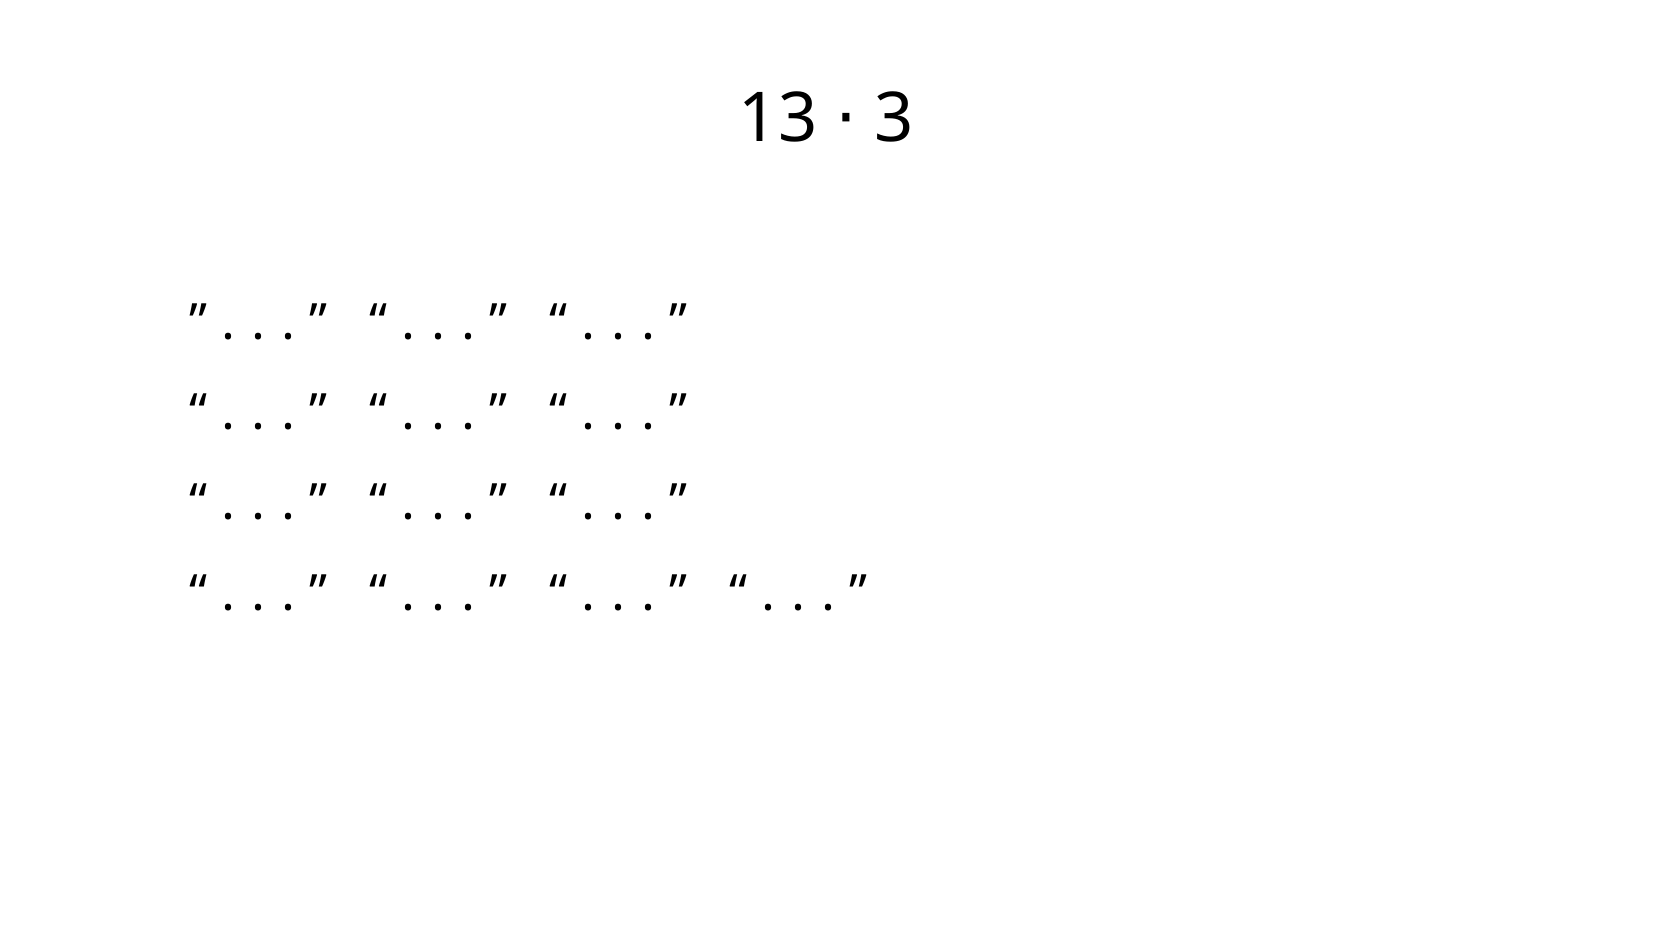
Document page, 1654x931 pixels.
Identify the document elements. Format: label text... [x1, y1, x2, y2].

title 13 ⋅ 3 [82, 37, 1571, 193]
list (”...” “...” “...” “...” “...” “...” “...” “...” “...” “...” “...” “...” “...”) [82, 195, 1571, 735]
